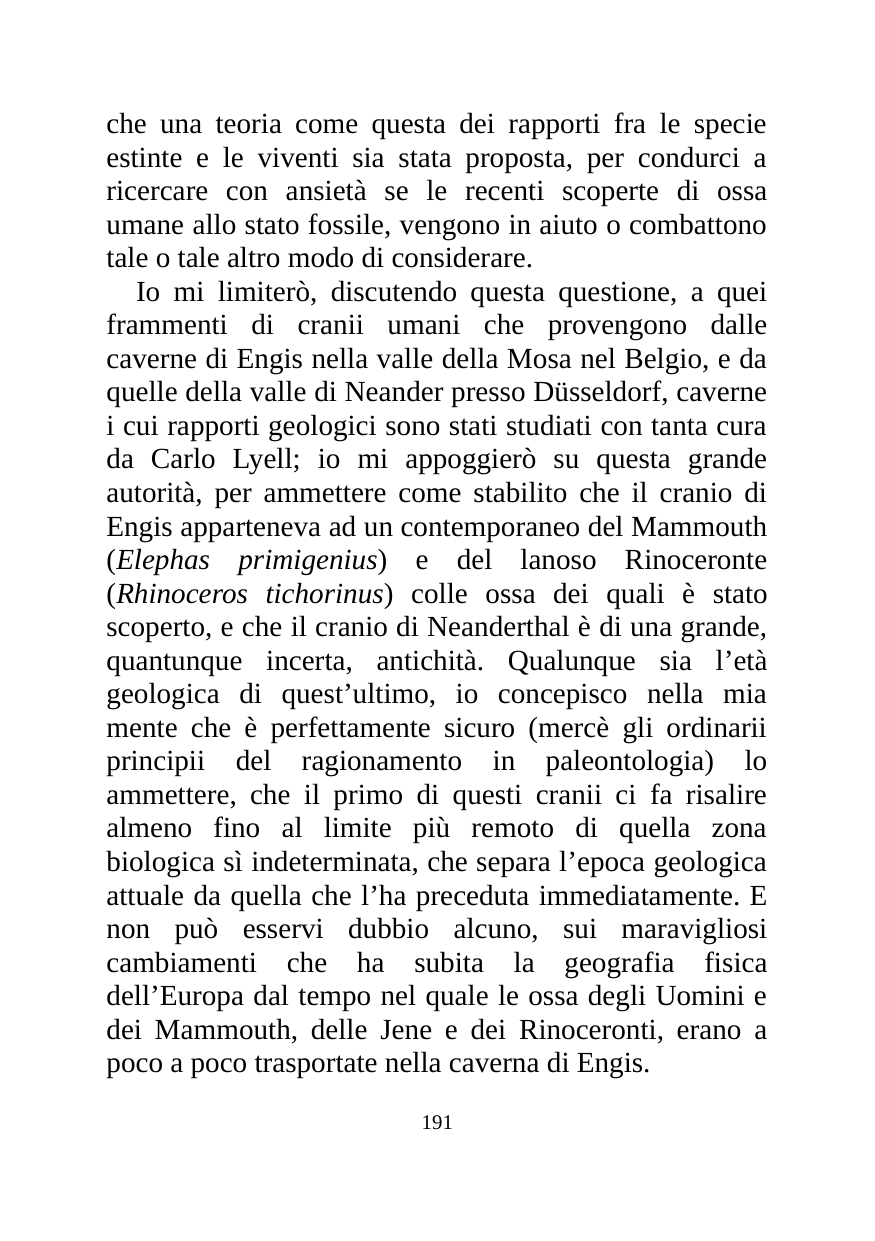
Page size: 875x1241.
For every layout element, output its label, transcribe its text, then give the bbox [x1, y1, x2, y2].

text che una teoria come questa dei rapporti fra le specie estinte e le viventi sia stata proposta, per condurci a ricercare con ansietà se le recenti scoperte di ossa umane allo stato fossile, vengono in aiuto o combattono tale o tale altro modo di considerare. [106, 106, 768, 274]
text Io mi limiterò, discutendo questa questione, a quei frammenti di cranii umani che provengono dalle caverne di Engis nella valle della Mosa nel Belgio, e da quelle della valle di Neander presso Düsseldorf, caverne i cui rapporti geologici sono stati studiati con tanta cura da Carlo Lyell; io mi appoggierò su questa grande autorità, per ammettere come stabilito che il cranio di Engis apparteneva ad un contemporaneo del Mammouth (Elephas primigenius) e del lanoso Rinoceronte (Rhinoceros tichorinus) colle ossa dei quali è stato scoperto, e che il cranio di Neanderthal è di una grande, quantunque incerta, antichità. Qualunque sia l’età geologica di quest’ultimo, io concepisco nella mia mente che è perfettamente sicuro (mercè gli ordinarii principii del ragionamento in paleontologia) lo ammettere, che il primo di questi cranii ci fa risalire almeno fino al limite più remoto di quella zona biologica sì indeterminata, che separa l’epoca geologica attuale da quella che l’ha preceduta immediatamente. E non può esservi dubbio alcuno, sui maravigliosi cambiamenti che ha subita la geografia fisica dell’Europa dal tempo nel quale le ossa degli Uomini e dei Mammouth, delle Jene e dei Rinoceronti, erano a poco a poco trasportate nella caverna di Engis. [106, 274, 768, 1079]
